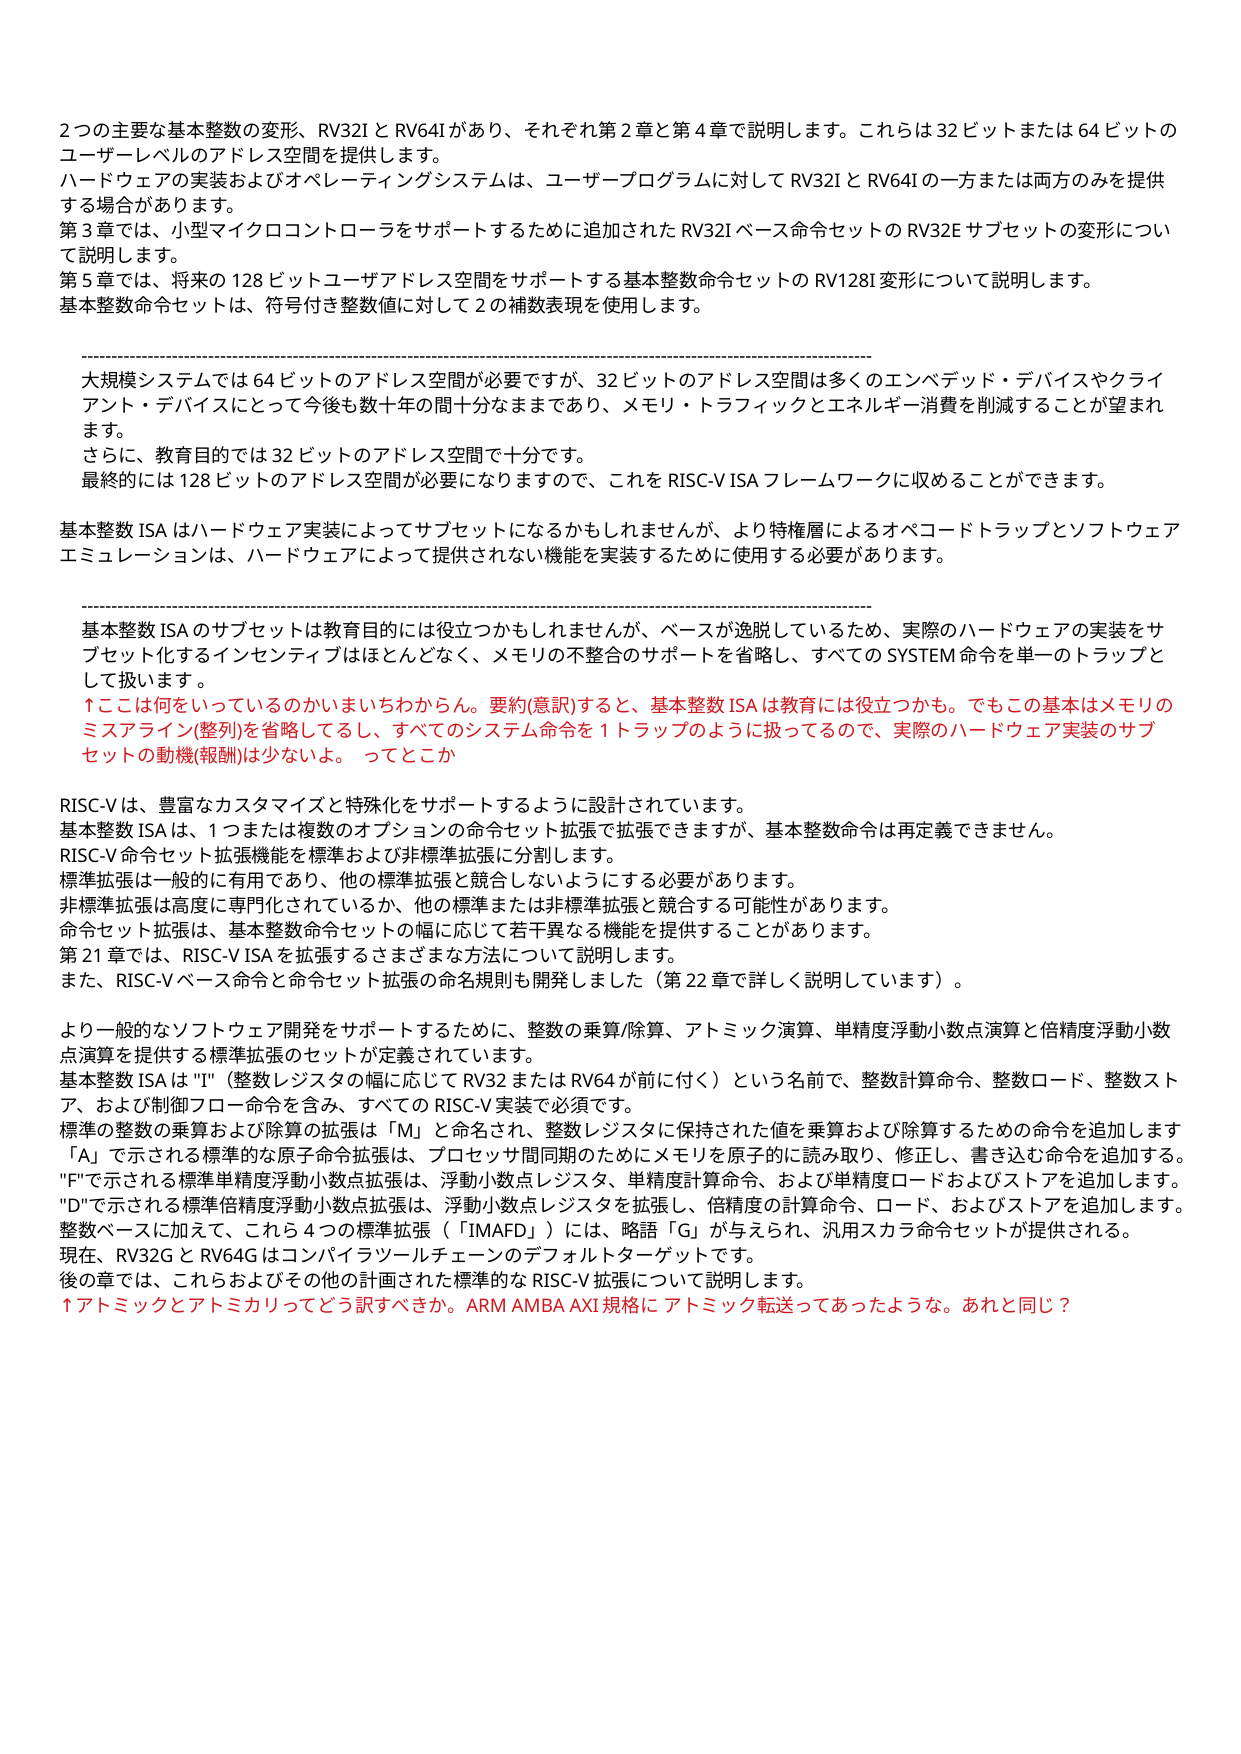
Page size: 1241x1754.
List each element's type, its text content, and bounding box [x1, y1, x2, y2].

text ----------------------------------------------------------------------------------------------------------------------------------- [81, 342, 1181, 367]
text 標準の整数の乗算および除算の拡張は「M」と命名され、整数レジスタに保持された値を乗算およ​​び除算するための命令を追加します。 [59, 1117, 1181, 1142]
text "F"で示される標準単精度浮動小数点拡張は、浮動小数点レジスタ、単精度計算命令、および単精度ロードおよびストアを追加します。 [59, 1167, 1181, 1192]
text 基本整数ISAは、1つまたは複数のオプションの命令セット拡張で拡張できますが、基本整数命令は再定義できません。 [59, 817, 1181, 842]
text 標準拡張は一般的に有用であり、他の標準拡張と競合しないようにする必要があります。 [59, 867, 1181, 892]
text 基本整数命令セットは、符号付き整数値に対して2の補数表現を使用します。 [59, 292, 1181, 317]
text 後の章では、これらおよびその他の計画された標準的なRISC-V拡張について説明します。 [59, 1267, 1181, 1292]
text 第21章では、RISC-V ISAを拡張するさまざまな方法について説明します。 [59, 942, 1181, 967]
text 命令セット拡張は、基本整数命令セットの幅に応じて若干異なる機能を提供することがあります。 [59, 917, 1181, 942]
text より一般的なソフトウェア開発をサポートするために、整数の乗算/除算、アトミック演算、単精度浮動小数点演算と倍精度浮動小数点演算を提供する標準拡張のセットが定義されています。 [59, 1017, 1181, 1067]
text RISC-V命令セット拡張機能を標準および非標準拡張に分割します。 [59, 842, 1181, 867]
text 第3章では、小型マイクロコントローラをサポートするために追加されたRV32Iベース命令セットのRV32Eサブセットの変形について説明します。 [59, 217, 1181, 267]
text 非標準拡張は高度に専門化されているか、他の標準または非標準拡張と競合する可能性があります。 [59, 892, 1181, 917]
text さらに、教育目的では32ビットのアドレス空間で十分です。 [81, 442, 1181, 467]
text ハードウェアの実装およびオペレーティングシステムは、ユーザープログラムに対してRV32IとRV64Iの一方または両方のみを提供する場合があります。 [59, 167, 1181, 217]
text 基本整数ISAのサブセットは教育目的には役立つかもしれませんが、ベースが逸脱しているため、実際のハードウェアの実装をサブセット化するインセンティブはほとんどなく、メモリの不整合のサポートを省略し、すべてのSYSTEM命令を単一のトラップとして扱います 。 [81, 617, 1181, 692]
text また、RISC-Vベース命令と命令セット拡張の命名規則も開発しました（第22章で詳しく説明しています）。 [59, 967, 1181, 992]
text 最終的には128ビットのアドレス空間が必要になりますので、これをRISC-V ISAフレームワークに収めることができます。 [81, 467, 1181, 492]
text ↑ここは何をいっているのかいまいちわからん。要約(意訳)すると、基本整数ISAは教育には役立つかも。でもこの基本はメモリのミスアライン(整列)を省略してるし、すべてのシステム命令を1トラップのように扱ってるので、実際のハードウェア実装のサブセットの動機(報酬)は少ないよ。 ってとこか [81, 692, 1181, 767]
text ↑アトミックとアトミカリってどう訳すべきか。ARM AMBA AXI規格に アトミック転送ってあったような。あれと同じ？ [59, 1292, 1181, 1317]
text RISC-Vは、豊富なカスタマイズと特殊化をサポートするように設計されています。 [59, 792, 1181, 817]
text 第5章では、将来の128ビットユーザアドレス空間をサポートする基本整数命令セットのRV128I変形について説明します。 [59, 267, 1181, 292]
text 大規模システムでは64ビットのアドレス空間が必要ですが、32ビットのアドレス空間は多くのエンベデッド・デバイスやクライアント・デバイスにとって今後も数十年の間十分なままであり、メモリ・トラフィックとエネルギー消費を削減することが望まれます。 [81, 367, 1181, 442]
text ----------------------------------------------------------------------------------------------------------------------------------- [81, 592, 1181, 617]
text 「A」で示される標準的な原子命令拡張は、プロセッサ間同期のためにメモリを原子的に読み取り、修正し、書き込む命令を追加する。 [59, 1142, 1181, 1167]
text "D"で示される標準倍精度浮動小数点拡張は、浮動小数点レジスタを拡張し、倍精度の計算命令、ロード、およびストアを追加します。 [59, 1192, 1181, 1217]
text 整数ベースに加えて、これら4つの標準拡張（「IMAFD」）には、略語「G」が与えられ、汎用スカラ命令セットが提供される。 [59, 1217, 1181, 1242]
text 基本整数 ISA はハードウェア実装によってサブセットになるかもしれませんが、より特権層によるオペコードトラップとソフトウェアエミュレーションは、ハードウェアによって提供されない機能を実装するために使用する必要があります。 [59, 517, 1181, 567]
text 2つの主要な基本整数の変形、RV32IとRV64Iがあり、それぞれ第2章と第4章で説明します。これらは32ビットまたは64ビットのユーザーレベルのアドレス空間を提供します。 [59, 117, 1181, 167]
text 現在、RV32GとRV64Gはコンパイラツールチェーンのデフォルトターゲットです。 [59, 1242, 1181, 1267]
text 基本整数ISAは "I"（整数レジスタの幅に応じてRV32またはRV64が前に付く）という名前で、整数計算命令、整数ロード、整数ストア、および制御フロー命令を含み、すべてのRISC-V実装で必須です。 [59, 1067, 1181, 1117]
